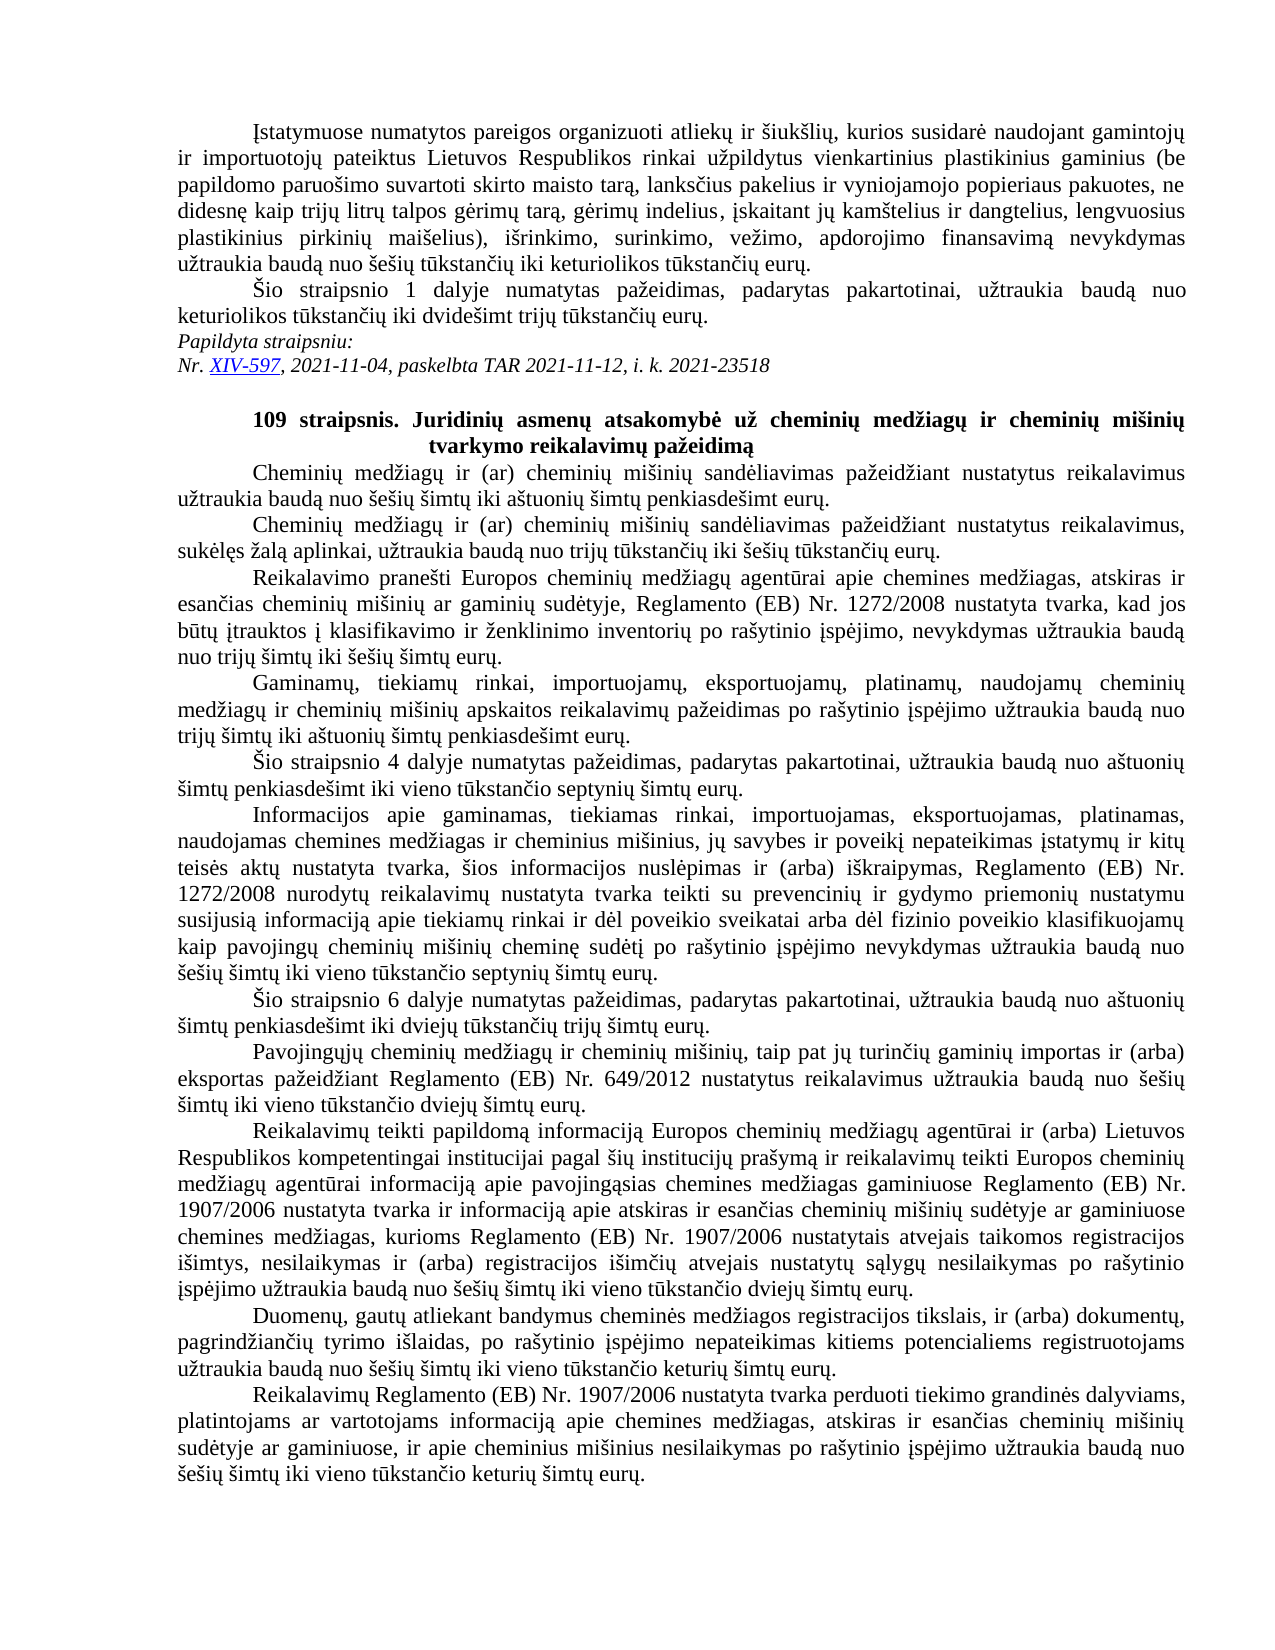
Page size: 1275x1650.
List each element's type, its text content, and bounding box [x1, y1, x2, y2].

text Pavojingųjų cheminių medžiagų ir cheminių mišinių, taip pat jų turinčių gaminių importas ir (arba) eksportas pažeidžiant Reglamento (EB) Nr. 649/2012 nustatytus reikalavimus užtraukia baudą nuo šešių šimtų iki vieno tūkstančio dviejų šimtų eurų. [177, 1038, 1186, 1117]
text Šio straipsnio 6 dalyje numatytas pažeidimas, padarytas pakartotinai, užtraukia baudą nuo aštuonių šimtų penkiasdešimt iki dviejų tūkstančių trijų šimtų eurų. [177, 986, 1186, 1038]
text Papildyta straipsniu: [177, 329, 1186, 353]
text Informacijos apie gaminamas, tiekiamas rinkai, importuojamas, eksportuojamas, platinamas, naudojamas chemines medžiagas ir cheminius mišinius, jų savybes ir poveikį nepateikimas įstatymų ir kitų teisės aktų nustatyta tvarka, šios informacijos nuslėpimas ir (arba) iškraipymas, Reglamento (EB) Nr. 1272/2008 nurodytų reikalavimų nustatyta tvarka teikti su prevencinių ir gydymo priemonių nustatymu susijusią informaciją apie tiekiamų rinkai ir dėl poveikio sveikatai arba dėl fizinio poveikio klasifikuojamų kaip pavojingų cheminių mišinių cheminę sudėtį po rašytinio įspėjimo nevykdymas užtraukia baudą nuo šešių šimtų iki vieno tūkstančio septynių šimtų eurų. [177, 801, 1186, 986]
text Cheminių medžiagų ir (ar) cheminių mišinių sandėliavimas pažeidžiant nustatytus reikalavimus užtraukia baudą nuo šešių šimtų iki aštuonių šimtų penkiasdešimt eurų. [177, 458, 1186, 511]
text Gaminamų, tiekiamų rinkai, importuojamų, eksportuojamų, platinamų, naudojamų cheminių medžiagų ir cheminių mišinių apskaitos reikalavimų pažeidimas po rašytinio įspėjimo užtraukia baudą nuo trijų šimtų iki aštuonių šimtų penkiasdešimt eurų. [177, 669, 1186, 748]
text Reikalavimų Reglamento (EB) Nr. 1907/2006 nustatyta tvarka perduoti tiekimo grandinės dalyviams, platintojams ar vartotojams informaciją apie chemines medžiagas, atskiras ir esančias cheminių mišinių sudėtyje ar gaminiuose, ir apie cheminius mišinius nesilaikymas po rašytinio įspėjimo užtraukia baudą nuo šešių šimtų iki vieno tūkstančio keturių šimtų eurų. [177, 1381, 1186, 1486]
text Duomenų, gautų atliekant bandymus cheminės medžiagos registracijos tikslais, ir (arba) dokumentų, pagrindžiančių tyrimo išlaidas, po rašytinio įspėjimo nepateikimas kitiems potencialiems registruotojams užtraukia baudą nuo šešių šimtų iki vieno tūkstančio keturių šimtų eurų. [177, 1302, 1186, 1381]
text Cheminių medžiagų ir (ar) cheminių mišinių sandėliavimas pažeidžiant nustatytus reikalavimus, sukėlęs žalą aplinkai, užtraukia baudą nuo trijų tūkstančių iki šešių tūkstančių eurų. [177, 511, 1186, 564]
text Įstatymuose numatytos pareigos organizuoti atliekų ir šiukšlių, kurios susidarė naudojant gamintojų ir importuotojų pateiktus Lietuvos Respublikos rinkai užpildytus vienkartinius plastikinius gaminius (be papildomo paruošimo suvartoti skirto maisto tarą, lanksčius pakelius ir vyniojamojo popieriaus pakuotes, ne didesnę kaip trijų litrų talpos gėrimų tarą, gėrimų indelius, įskaitant jų kamštelius ir dangtelius, lengvuosius plastikinius pirkinių maišelius), išrinkimo, surinkimo, vežimo, apdorojimo finansavimą nevykdymas užtraukia baudą nuo šešių tūkstančių iki keturiolikos tūkstančių eurų. [177, 118, 1186, 276]
text Šio straipsnio 1 dalyje numatytas pažeidimas, padarytas pakartotinai, užtraukia baudą nuo keturiolikos tūkstančių iki dvidešimt trijų tūkstančių eurų. [177, 276, 1186, 329]
text Reikalavimo pranešti Europos cheminių medžiagų agentūrai apie chemines medžiagas, atskiras ir esančias cheminių mišinių ar gaminių sudėtyje, Reglamento (EB) Nr. 1272/2008 nustatyta tvarka, kad jos būtų įtrauktos į klasifikavimo ir ženklinimo inventorių po rašytinio įspėjimo, nevykdymas užtraukia baudą nuo trijų šimtų iki šešių šimtų eurų. [177, 564, 1186, 669]
text 109 straipsnis. Juridinių asmenų atsakomybė už cheminių medžiagų ir cheminių mišinių tvarkymo reikalavimų pažeidimą [252, 406, 1186, 458]
text Reikalavimų teikti papildomą informaciją Europos cheminių medžiagų agentūrai ir (arba) Lietuvos Respublikos kompetentingai institucijai pagal šių institucijų prašymą ir reikalavimų teikti Europos cheminių medžiagų agentūrai informaciją apie pavojingąsias chemines medžiagas gaminiuose Reglamento (EB) Nr. 1907/2006 nustatyta tvarka ir informaciją apie atskiras ir esančias cheminių mišinių sudėtyje ar gaminiuose chemines medžiagas, kurioms Reglamento (EB) Nr. 1907/2006 nustatytais atvejais taikomos registracijos išimtys, nesilaikymas ir (arba) registracijos išimčių atvejais nustatytų sąlygų nesilaikymas po rašytinio įspėjimo užtraukia baudą nuo šešių šimtų iki vieno tūkstančio dviejų šimtų eurų. [177, 1117, 1186, 1302]
text Nr. XIV-597, 2021-11-04, paskelbta TAR 2021-11-12, i. k. 2021-23518 [177, 353, 1186, 377]
text Šio straipsnio 4 dalyje numatytas pažeidimas, padarytas pakartotinai, užtraukia baudą nuo aštuonių šimtų penkiasdešimt iki vieno tūkstančio septynių šimtų eurų. [177, 748, 1186, 801]
